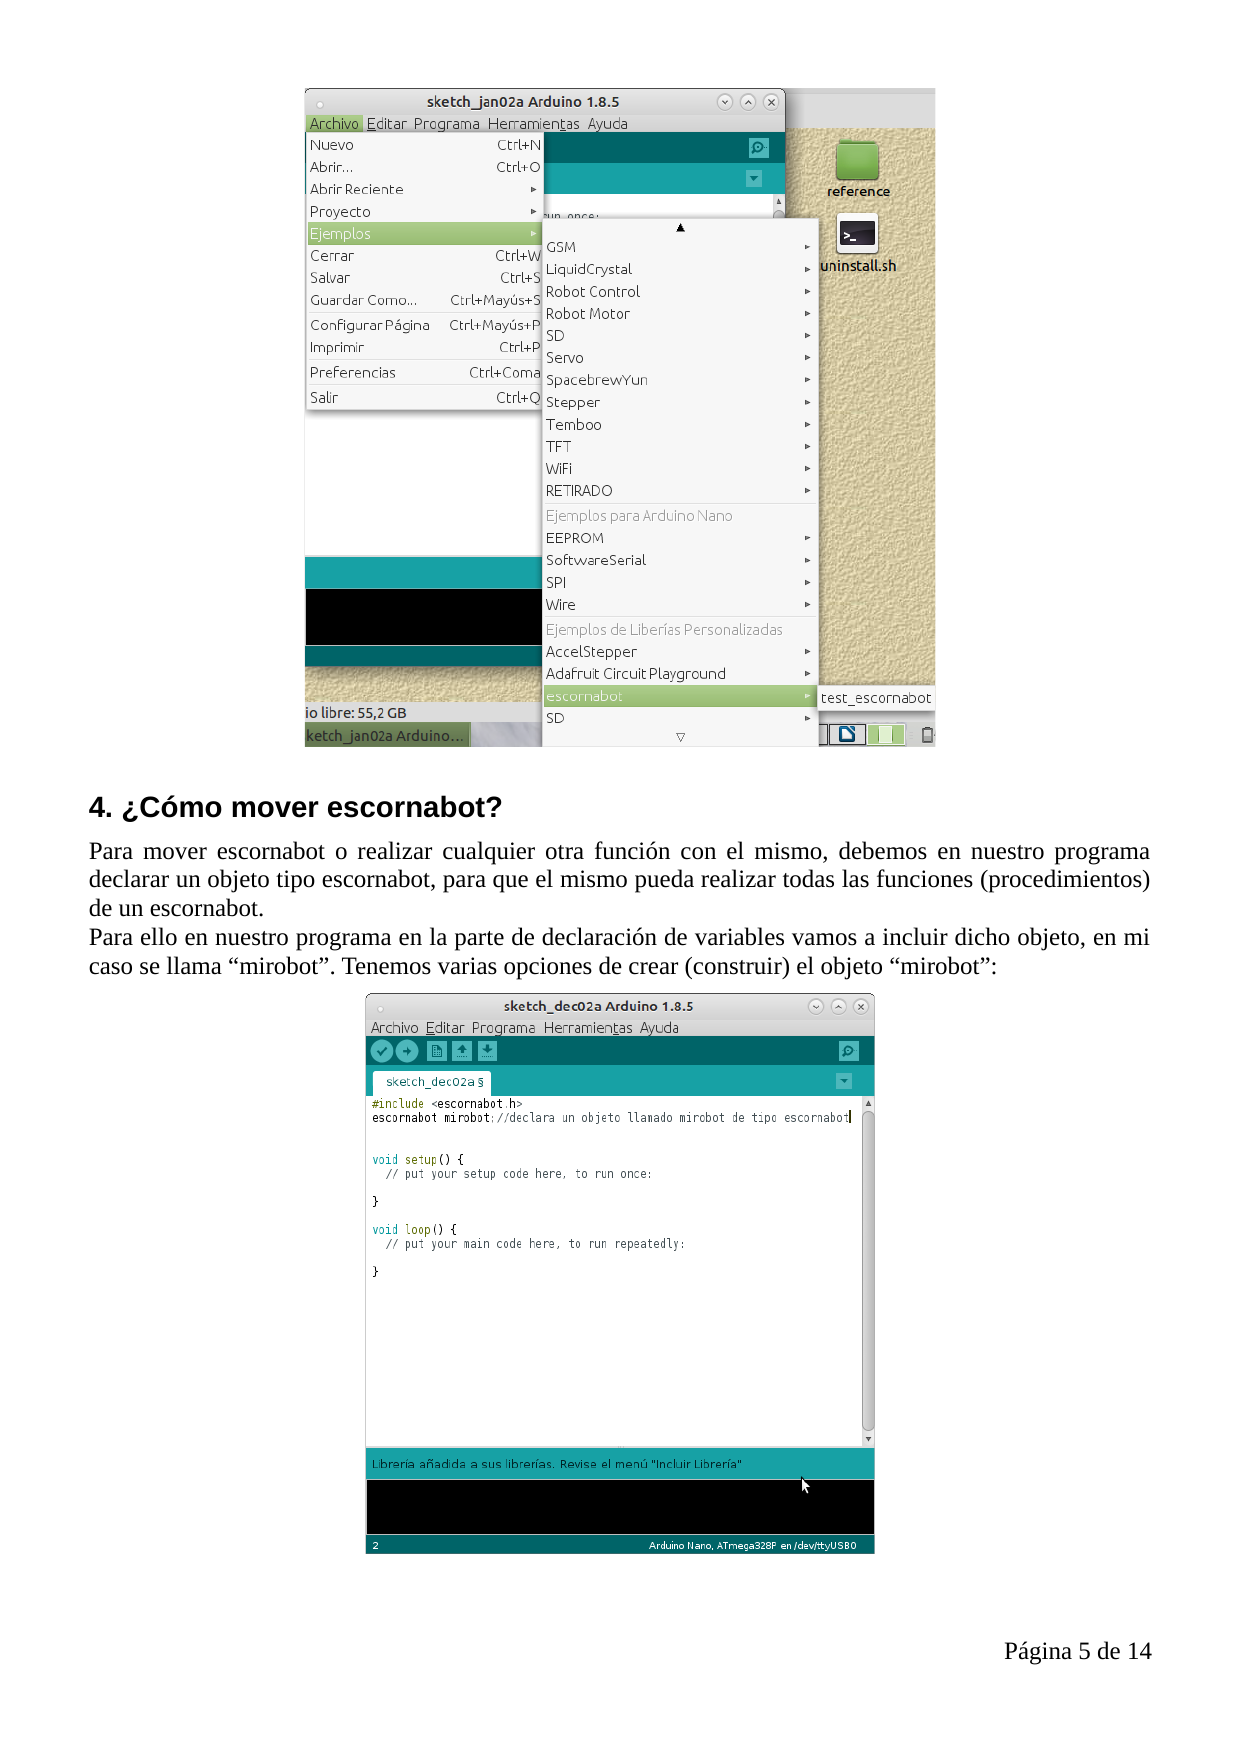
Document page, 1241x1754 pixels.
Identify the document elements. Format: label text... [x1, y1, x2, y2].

picture [365, 993, 875, 1554]
subtitle 4. ¿Cómo mover escornabot? [88, 789, 1152, 823]
text Para mover escornabot o realizar cualquier otra función con el mismo, debemos en nuestro programa declarar un objeto tipo escornabot, para que el mismo pueda realizar todas las funciones (procedimientos) de un escornabot. [88, 836, 1152, 922]
picture [304, 88, 936, 747]
text Para ello en nuestro programa en la parte de declaración de variables vamos a incluir dicho objeto, en mi caso se llama “mirobot”. Tenemos varias opciones de crear (construir) el objeto “mirobot”: [88, 922, 1152, 979]
